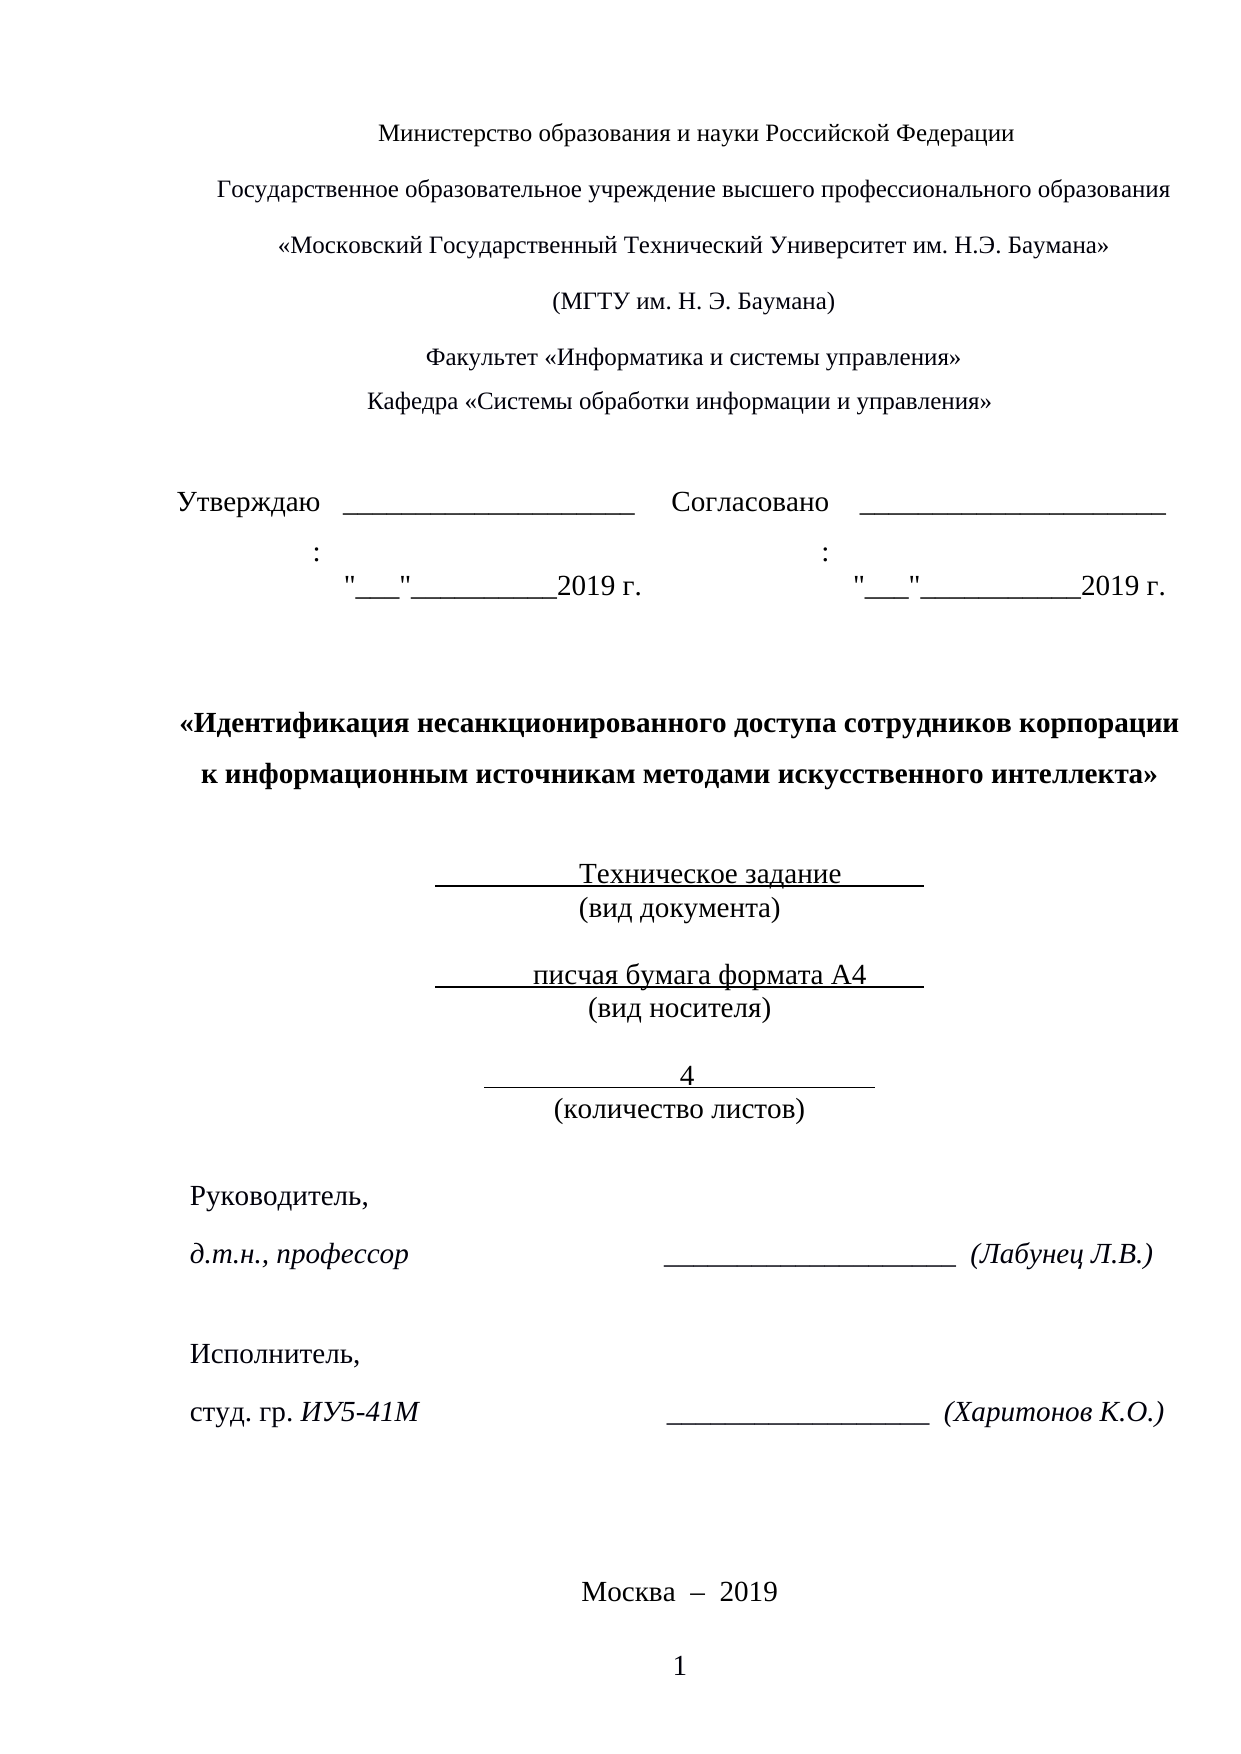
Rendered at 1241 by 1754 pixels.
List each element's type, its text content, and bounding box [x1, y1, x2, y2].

text «Московский Государственный Технический Университет им. Н.Э. Баумана» [130, 230, 1241, 259]
table_cell "___"__________2019 г. [332, 568, 653, 605]
text Министерство образования и науки Российской Федерации [130, 118, 1241, 147]
table_header ____________________ [332, 484, 653, 568]
text (количество листов) [177, 1091, 1182, 1125]
text Руководитель, [189, 1178, 1169, 1211]
text д.т.н., профессор ____________________ (Лабунец Л.В.) [189, 1236, 1169, 1270]
text (вид носителя) [177, 991, 1182, 1024]
text Государственное образовательное учреждение высшего профессионального образования [130, 174, 1241, 203]
text Москва – 2019 [177, 1574, 1182, 1608]
table_header Утверждаю: [159, 484, 332, 568]
text Кафедра «Системы обработки информации и управления» [177, 386, 1182, 414]
table_cell [159, 568, 332, 605]
table_header _____________________ [840, 484, 1177, 568]
text студ. гр. ИУ5-41М __________________ (Харитонов К.О.) [189, 1394, 1169, 1428]
text «Идентификация несанкционированного доступа сотрудников корпорации к информационным источникам методами искусственного интеллекта» [177, 705, 1182, 789]
table_header Согласовано: [654, 484, 840, 568]
text 4 [177, 1058, 1182, 1091]
text Факультет «Информатика и системы управления» [130, 342, 1241, 371]
table_cell [654, 568, 840, 605]
text Техническое задание [177, 856, 1182, 890]
table_cell "___"___________2019 г. [840, 568, 1177, 605]
text писчая бумага формата А4 [177, 957, 1182, 991]
text Исполнитель, [189, 1336, 1169, 1369]
text (МГТУ им. Н. Э. Баумана) [130, 286, 1241, 315]
text (вид документа) [177, 890, 1182, 923]
